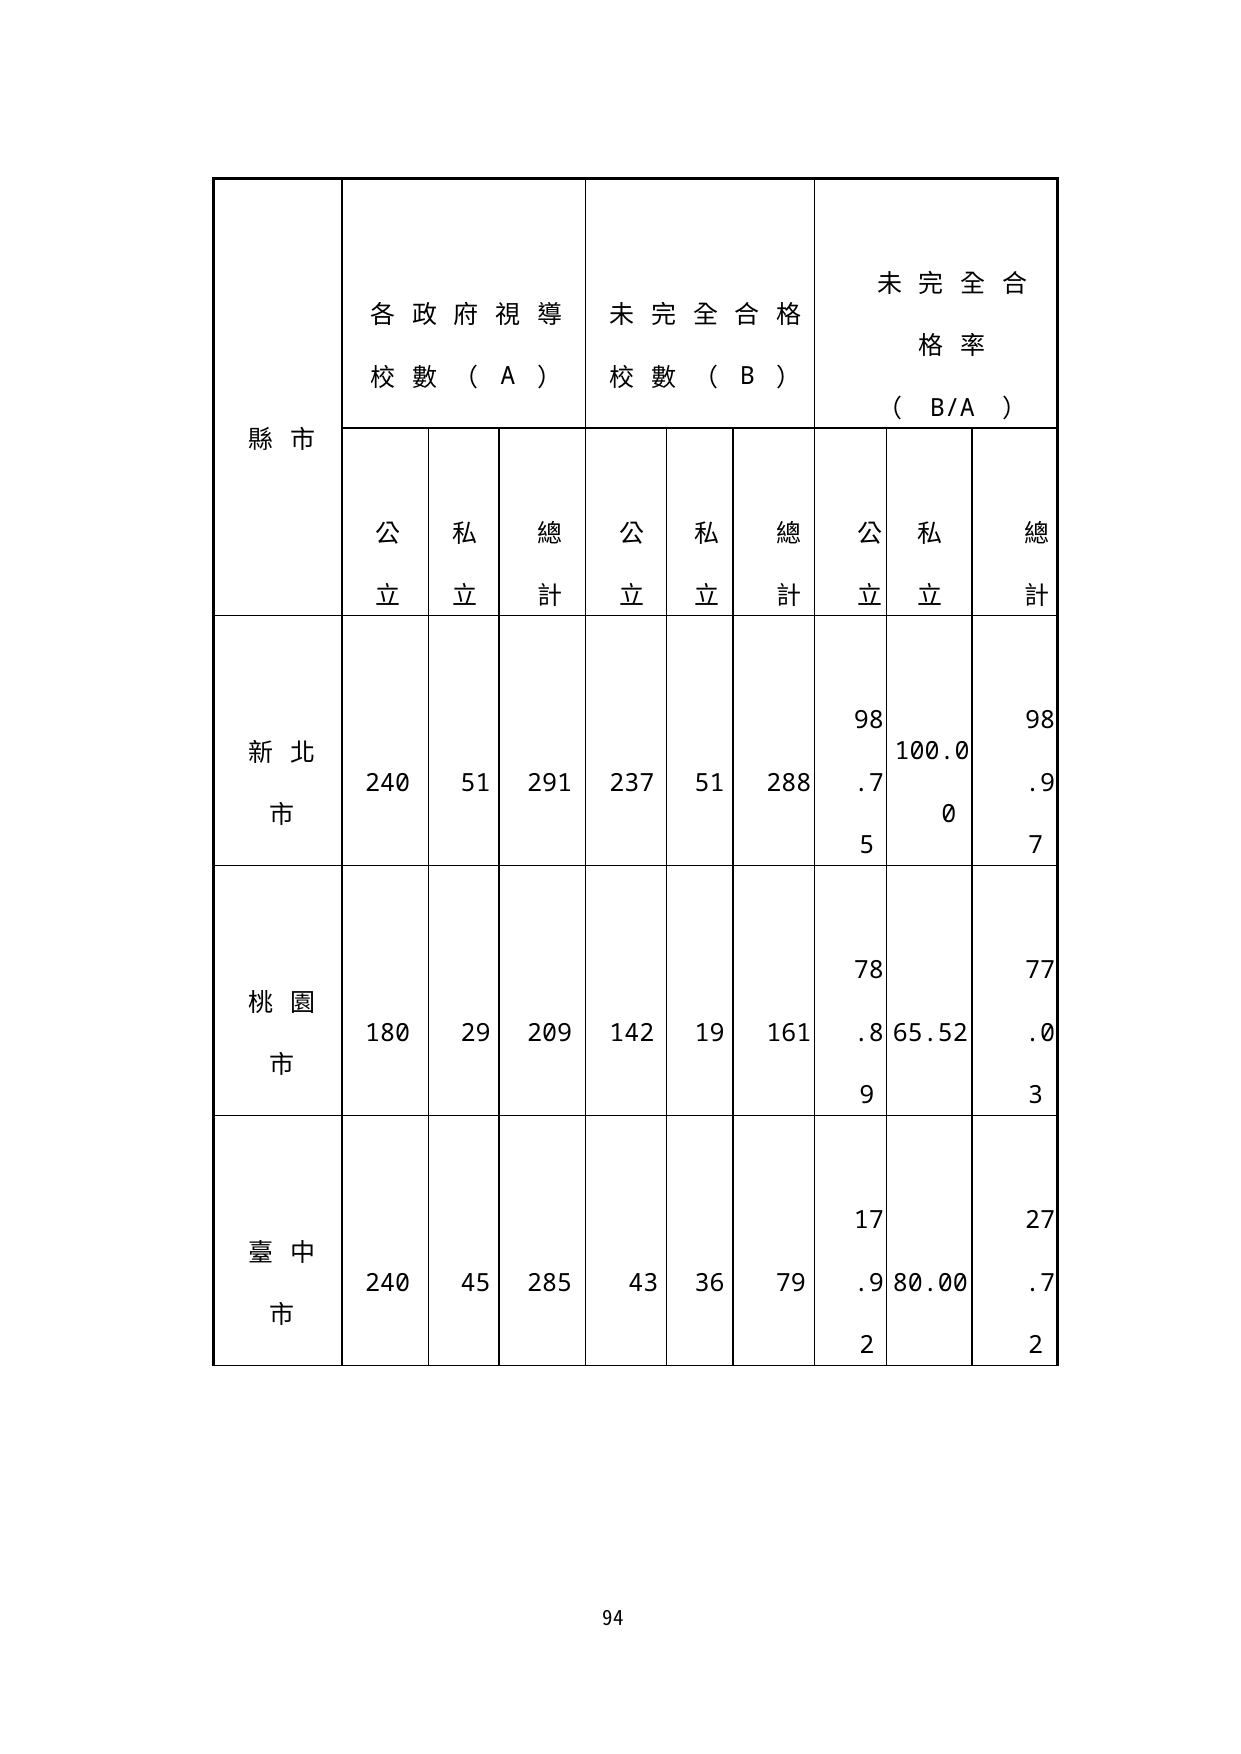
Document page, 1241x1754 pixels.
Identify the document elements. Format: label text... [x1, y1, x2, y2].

table_header 各政府視導校數（A） [343, 180, 585, 427]
table_cell 43 [586, 1116, 666, 1365]
table_cell 45 [429, 1116, 498, 1365]
table_cell 209 [500, 866, 585, 1115]
table_cell 77.03 [973, 866, 1056, 1115]
table_cell 17.92 [815, 1116, 886, 1365]
table_cell 240 [343, 616, 428, 865]
table_cell 51 [429, 616, 498, 865]
table_header 縣市 [215, 180, 341, 615]
table_cell 65.52 [887, 866, 971, 1115]
table_cell 私立 [429, 429, 498, 615]
table_cell 19 [667, 866, 732, 1115]
table_cell 總計 [734, 429, 814, 615]
table_cell 78.89 [815, 866, 886, 1115]
table_header 未完全合格率（B/A） [815, 180, 1056, 427]
table_cell 161 [734, 866, 814, 1115]
table_cell 100.00 [887, 616, 971, 865]
table_cell 公立 [586, 429, 666, 615]
table_cell 285 [500, 1116, 585, 1365]
table_cell 79 [734, 1116, 814, 1365]
table_cell 私立 [887, 429, 971, 615]
table_cell 288 [734, 616, 814, 865]
table_cell 237 [586, 616, 666, 865]
table_cell 桃園市 [215, 866, 341, 1115]
table_header 未完全合格校數（B） [586, 180, 814, 427]
table_cell 新北市 [215, 616, 341, 865]
table_cell 291 [500, 616, 585, 865]
table_cell 27.72 [973, 1116, 1056, 1365]
table_cell 公立 [343, 429, 428, 615]
table_cell 29 [429, 866, 498, 1115]
table_cell 98.97 [973, 616, 1056, 865]
table_cell 98.75 [815, 616, 886, 865]
table_cell 36 [667, 1116, 732, 1365]
table_cell 180 [343, 866, 428, 1115]
table_cell 總計 [500, 429, 585, 615]
table_cell 總計 [973, 429, 1056, 615]
table_cell 公立 [815, 429, 886, 615]
table_cell 私立 [667, 429, 732, 615]
table_cell 80.00 [887, 1116, 971, 1365]
table_cell 240 [343, 1116, 428, 1365]
table_cell 142 [586, 866, 666, 1115]
table_cell 51 [667, 616, 732, 865]
table_cell 臺中市 [215, 1116, 341, 1365]
